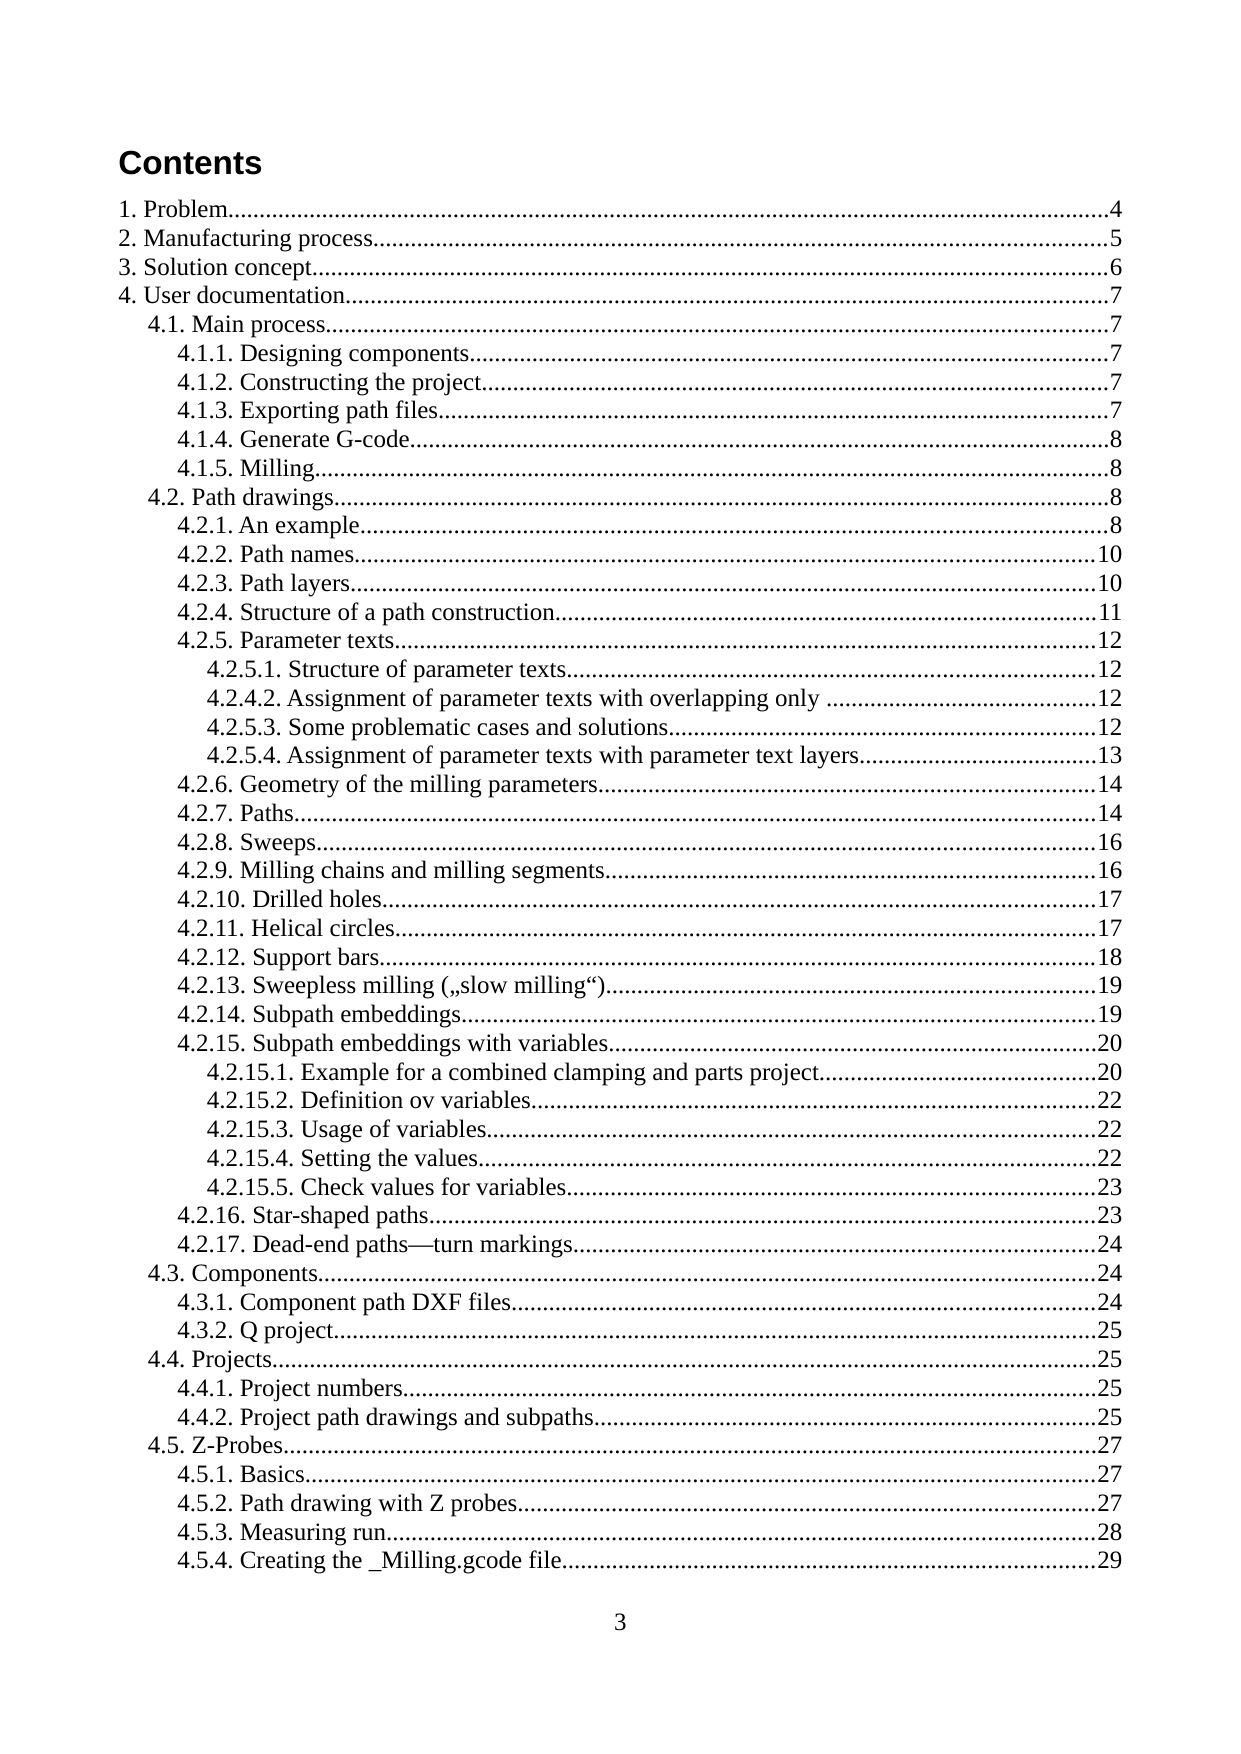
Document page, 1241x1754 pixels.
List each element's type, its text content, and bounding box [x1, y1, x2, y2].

text 4.2.4.2. Assignment of parameter texts with overlapping only 12 [207, 683, 1122, 712]
text 4.2.7. Paths 14 [177, 798, 1122, 827]
text 4.4.2. Project path drawings and subpaths 25 [177, 1402, 1122, 1430]
text 4.2.14. Subpath embeddings 19 [177, 999, 1122, 1028]
text 4.2. Path drawings 8 [148, 482, 1122, 510]
text 4.2.15. Subpath embeddings with variables 20 [177, 1028, 1122, 1057]
text 4.2.1. An example 8 [177, 510, 1122, 539]
text 4.2.5.3. Some problematic cases and solutions 12 [207, 712, 1122, 740]
text 4.2.5.1. Structure of parameter texts 12 [207, 654, 1122, 683]
text 4.3.2. Q project 25 [177, 1315, 1122, 1344]
text 4.2.15.3. Usage of variables 22 [207, 1114, 1122, 1143]
text 4.1.5. Milling 8 [177, 453, 1122, 482]
text 4.3.1. Component path DXF files 24 [177, 1287, 1122, 1315]
text 4.2.15.5. Check values for variables 23 [207, 1172, 1122, 1200]
text 4.2.10. Drilled holes 17 [177, 884, 1122, 913]
text 2. Manufacturing process 5 [118, 223, 1122, 252]
text 4.2.2. Path names 10 [177, 539, 1122, 568]
text 4.2.13. Sweepless milling („slow milling“) 19 [177, 970, 1122, 999]
text 4.4.1. Project numbers 25 [177, 1373, 1122, 1402]
text 4.2.5.4. Assignment of parameter texts with parameter text layers 13 [207, 740, 1122, 769]
text 4.1.2. Constructing the project 7 [177, 367, 1122, 395]
text 4.5.3. Measuring run 28 [177, 1517, 1122, 1545]
text 4.2.16. Star-shaped paths 23 [177, 1200, 1122, 1229]
text 4.3. Components 24 [148, 1258, 1122, 1287]
text 4. User documentation 7 [118, 280, 1122, 309]
text 4.5.2. Path drawing with Z probes 27 [177, 1488, 1122, 1517]
text 3. Solution concept 6 [118, 252, 1122, 280]
text 4.2.12. Support bars 18 [177, 942, 1122, 970]
text 4.2.15.4. Setting the values 22 [207, 1143, 1122, 1172]
text 4.1.4. Generate G-code 8 [177, 424, 1122, 453]
text 4.2.9. Milling chains and milling segments 16 [177, 855, 1122, 884]
text 4.2.15.2. Definition ov variables 22 [207, 1085, 1122, 1114]
text 4.2.5. Parameter texts 12 [177, 625, 1122, 654]
subtitle Contents [118, 143, 1122, 182]
text 4.1.1. Designing components 7 [177, 338, 1122, 367]
text 4.2.15.1. Example for a combined clamping and parts project 20 [207, 1057, 1122, 1085]
text 4.2.6. Geometry of the milling parameters 14 [177, 769, 1122, 798]
text 4.1. Main process 7 [148, 309, 1122, 338]
text 4.5.1. Basics 27 [177, 1459, 1122, 1488]
text 4.5. Z-Probes 27 [148, 1430, 1122, 1459]
text 4.1.3. Exporting path files 7 [177, 395, 1122, 424]
text 4.5.4. Creating the _Milling.gcode file 29 [177, 1545, 1122, 1574]
text 4.2.8. Sweeps 16 [177, 827, 1122, 855]
text 4.4. Projects 25 [148, 1344, 1122, 1373]
text 4.2.3. Path layers 10 [177, 568, 1122, 597]
text 4.2.4. Structure of a path construction 11 [177, 597, 1122, 625]
text 1. Problem 4 [118, 194, 1122, 223]
text 4.2.11. Helical circles 17 [177, 913, 1122, 942]
text 4.2.17. Dead-end paths—turn markings 24 [177, 1229, 1122, 1258]
